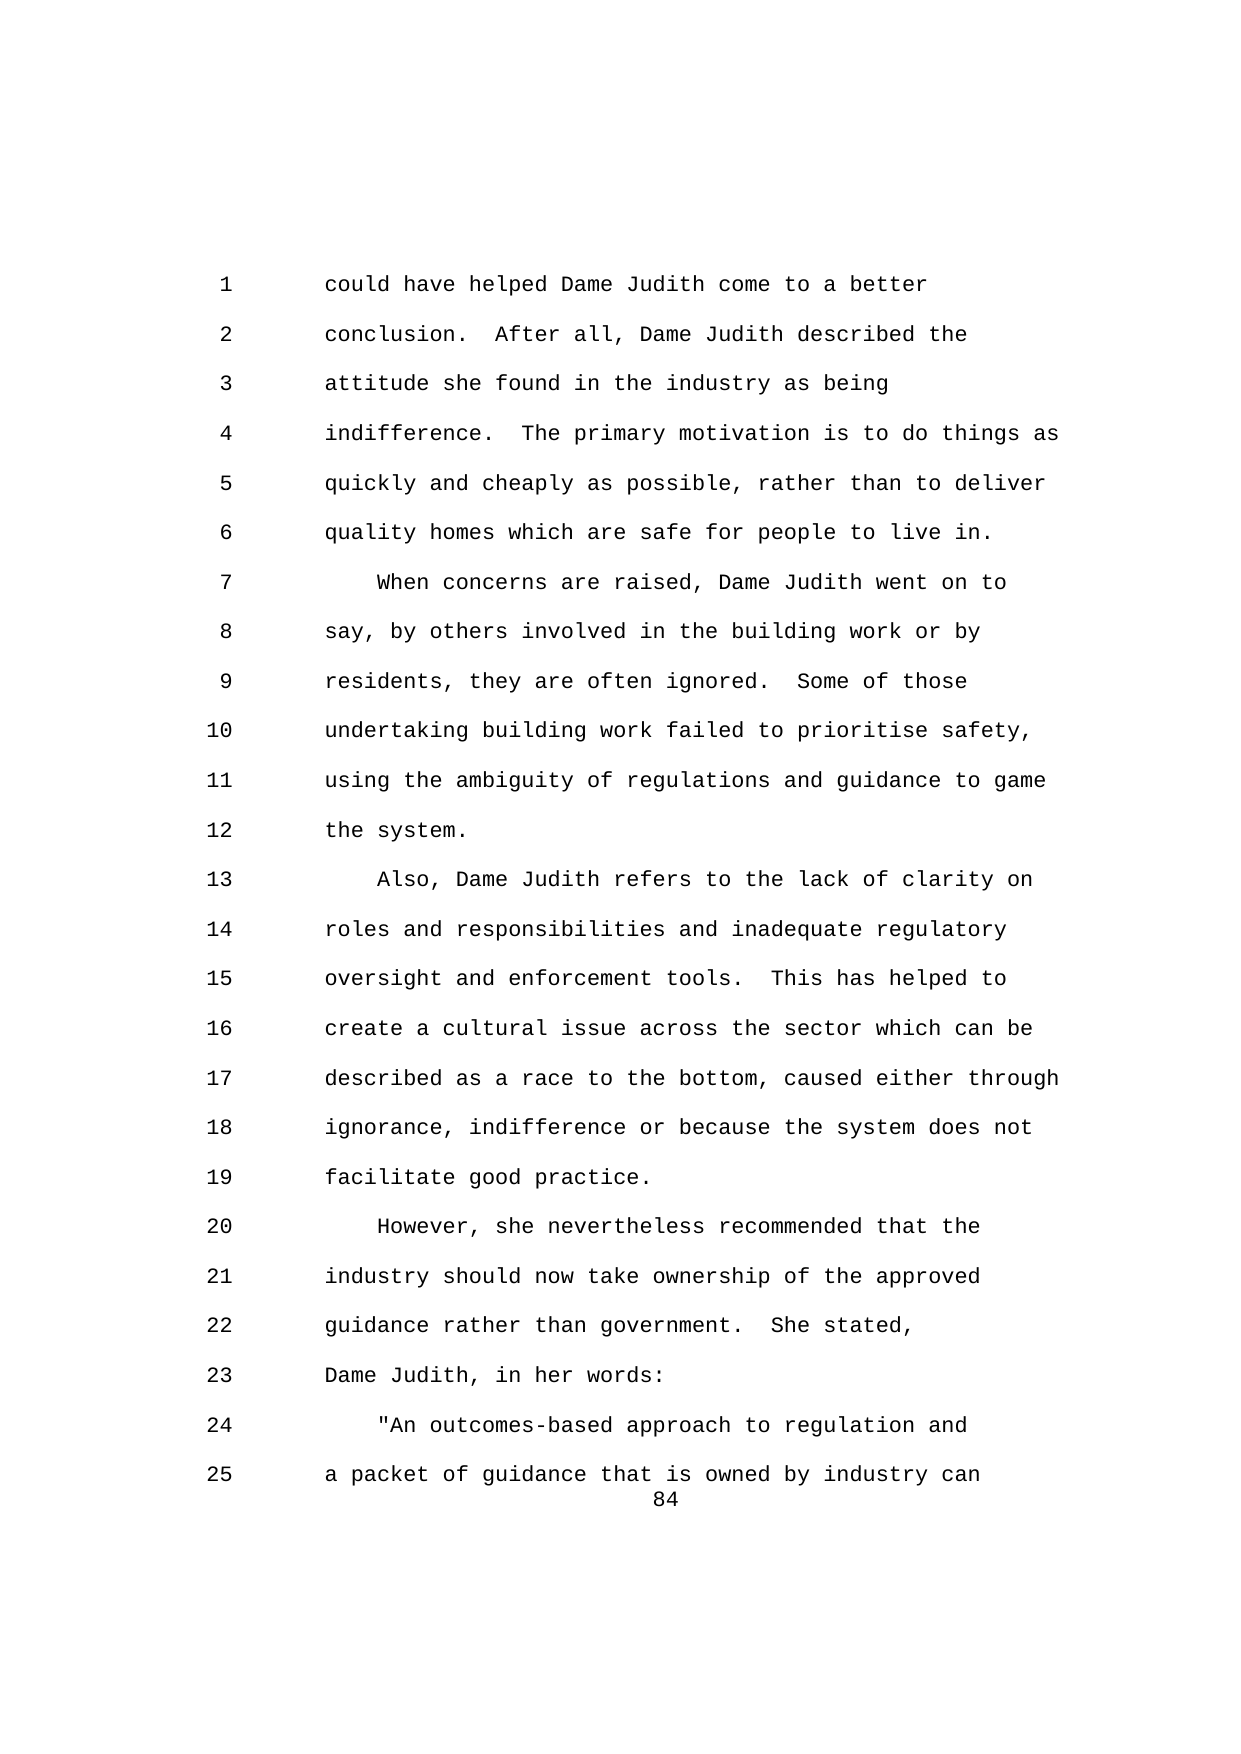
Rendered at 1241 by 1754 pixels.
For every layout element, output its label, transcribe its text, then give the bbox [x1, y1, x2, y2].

text 11 using the ambiguity of regulations and guidance to game [75, 769, 1165, 794]
text 24 "An outcomes-based approach to regulation and [75, 1414, 1165, 1438]
text 2 conclusion. After all, Dame Judith described the [75, 323, 1165, 348]
text 10 undertaking building work failed to prioritise safety, [75, 719, 1165, 744]
text 19 facilitate good practice. [75, 1166, 1165, 1191]
text 3 attitude she found in the industry as being [75, 372, 1165, 397]
text 5 quickly and cheaply as possible, rather than to deliver [75, 472, 1165, 496]
text 15 oversight and enforcement tools. This has helped to [75, 967, 1165, 992]
text 20 However, she nevertheless recommended that the [75, 1215, 1165, 1240]
text 9 residents, they are often ignored. Some of those [75, 670, 1165, 695]
text 1 could have helped Dame Judith come to a better [75, 273, 1165, 298]
text 23 Dame Judith, in her words: [75, 1364, 1165, 1389]
text 7 When concerns are raised, Dame Judith went on to [75, 571, 1165, 596]
text 14 roles and responsibilities and inadequate regulatory [75, 918, 1165, 943]
text 18 ignorance, indifference or because the system does not [75, 1116, 1165, 1141]
text 21 industry should now take ownership of the approved [75, 1265, 1165, 1290]
text 25 a packet of guidance that is owned by industry can [75, 1463, 1165, 1488]
text 84 [75, 1488, 1165, 1513]
text 13 Also, Dame Judith refers to the lack of clarity on [75, 868, 1165, 893]
text 6 quality homes which are safe for people to live in. [75, 521, 1165, 546]
text 4 indifference. The primary motivation is to do things as [75, 422, 1165, 447]
text 16 create a cultural issue across the sector which can be [75, 1017, 1165, 1042]
text 8 say, by others involved in the building work or by [75, 620, 1165, 645]
text 17 described as a race to the bottom, caused either through [75, 1067, 1165, 1091]
text 12 the system. [75, 819, 1165, 843]
text 22 guidance rather than government. She stated, [75, 1314, 1165, 1339]
